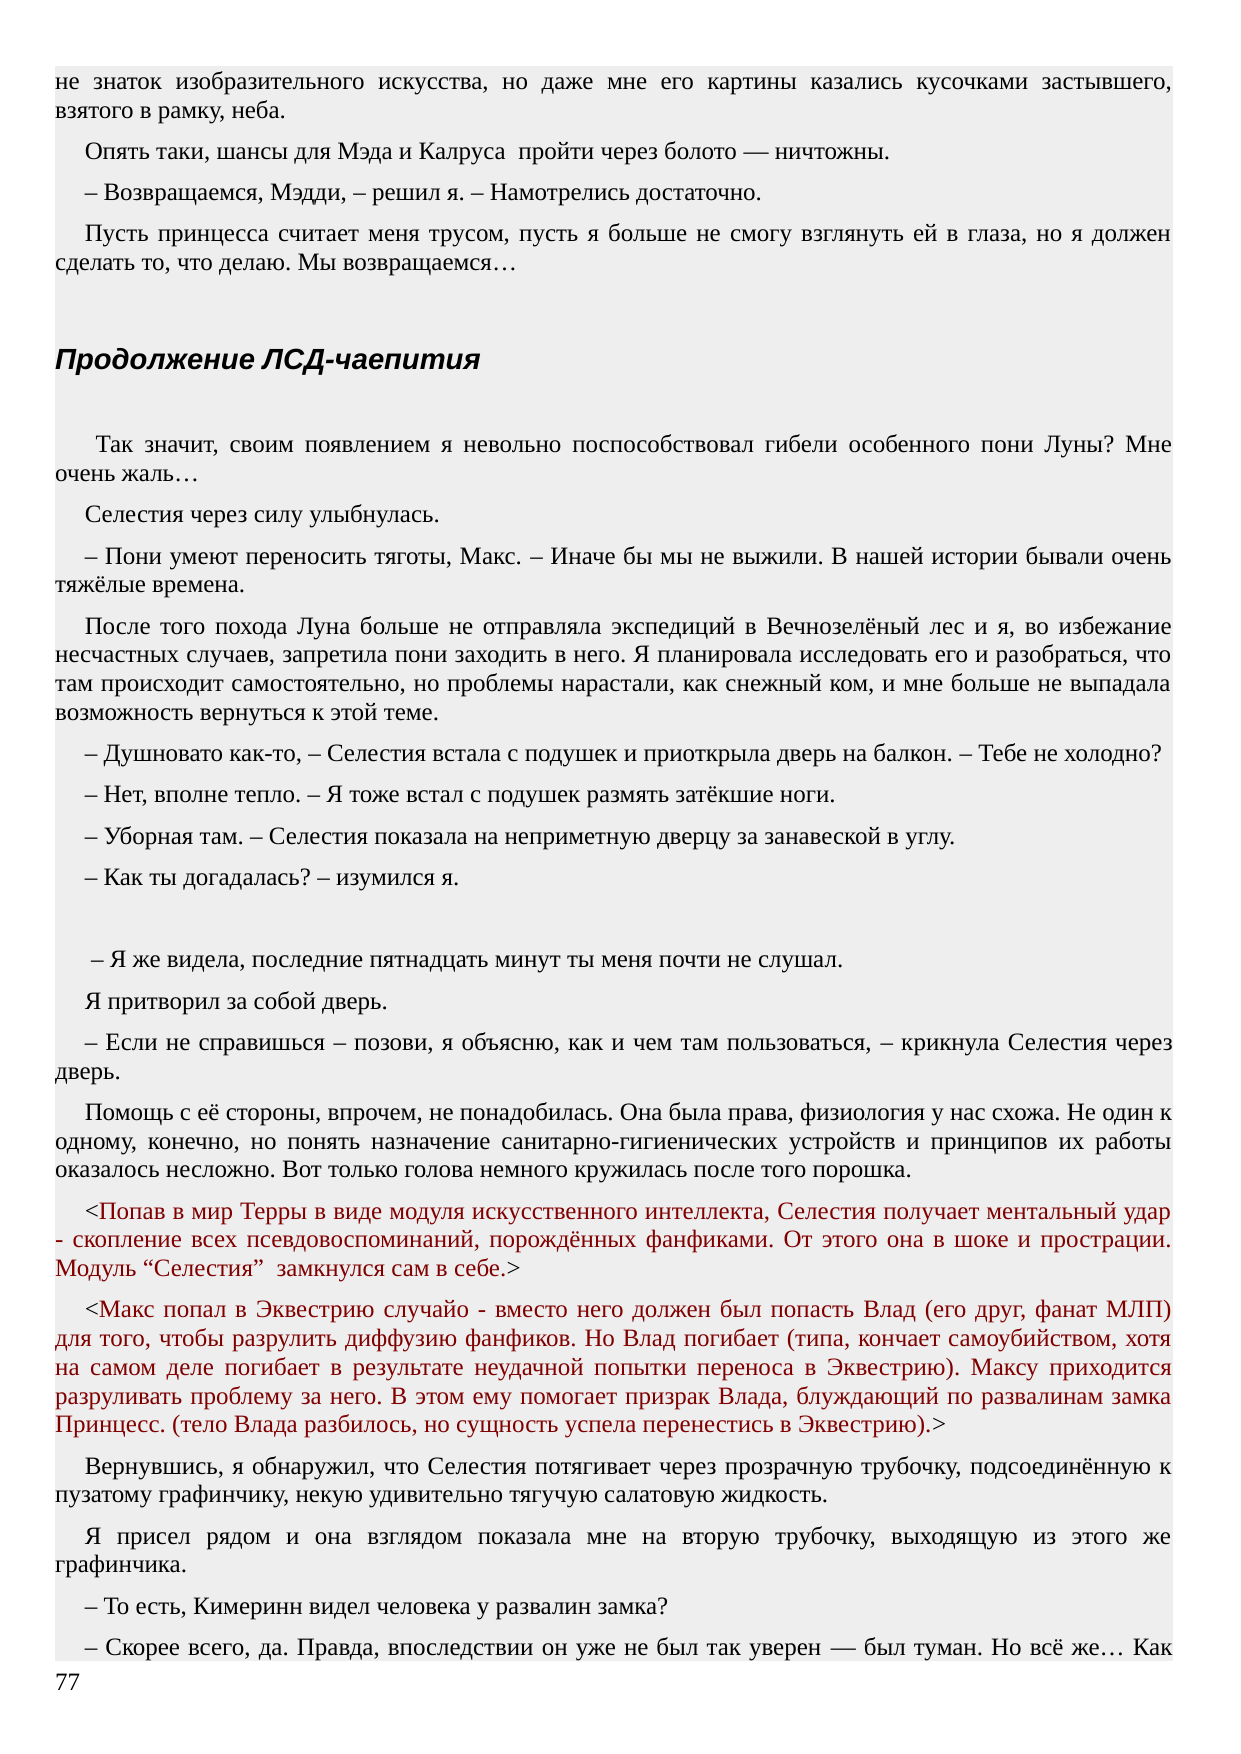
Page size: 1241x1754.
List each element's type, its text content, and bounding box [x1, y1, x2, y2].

text <Макс попал в Эквестрию случайо - вместо него должен был попасть Влад (его друг, фанат МЛП) для того, чтобы разрулить диффузию фанфиков. Но Влад погибает (типа, кончает самоубийством, хотя на самом деле погибает в результате неудачной попытки переноса в Эквестрию). Максу приходится разруливать проблему за него. В этом ему помогает призрак Влада, блуждающий по развалинам замка Принцесс. (тело Влада разбилось, но сущность успела перенестись в Эквестрию).> [55, 1294, 1173, 1438]
text Я притворил за собой дверь. [55, 986, 1173, 1014]
text После того похода Луна больше не отправляла экспедиций в Вечнозелёный лес и я, во избежание несчастных случаев, запретила пони заходить в него. Я планировала исследовать его и разобраться, что там происходит самостоятельно, но проблемы нарастали, как снежный ком, и мне больше не выпадала возможность вернуться к этой теме. [55, 611, 1173, 726]
text <Попав в мир Терры в виде модуля искусственного интеллекта, Селестия получает ментальный удар - скопление всех псевдовоспоминаний, порождённых фанфиками. От этого она в шоке и прострации. Модуль “Селестия” замкнулся сам в себе.> [55, 1196, 1173, 1282]
text – Как ты догадалась? – изумился я. [55, 862, 1173, 891]
subtitle Продолжение ЛСД-чаепития [55, 342, 1173, 376]
text – То есть, Кимеринн видел человека у развалин замка? [55, 1591, 1173, 1619]
text – Пони умеют переносить тяготы, Макс. – Иначе бы мы не выжили. В нашей истории бывали очень тяжёлые времена. [55, 541, 1173, 598]
text – Скорее всего, да. Правда, впоследствии он уже не был так уверен — был туман. Но всё же… Как [55, 1632, 1173, 1661]
text – Уборная там. – Селестия показала на неприметную дверцу за занавеской в углу. [55, 821, 1173, 849]
text Опять таки, шансы для Мэда и Калруса пройти через болото — ничтожны. [55, 136, 1173, 165]
text Так значит, своим появлением я невольно поспособствовал гибели особенного пони Луны? Мне очень жаль… [55, 429, 1173, 487]
text Вернувшись, я обнаружил, что Селестия потягивает через прозрачную трубочку, подсоединённую к пузатому графинчику, некую удивительно тягучую салатовую жидкость. [55, 1451, 1173, 1508]
text – Я же видела, последние пятнадцать минут ты меня почти не слушал. [55, 944, 1173, 973]
text Я присел рядом и она взглядом показала мне на вторую трубочку, выходящую из этого же графинчика. [55, 1521, 1173, 1578]
text Селестия через силу улыбнулась. [55, 499, 1173, 528]
text – Нет, вполне тепло. – Я тоже встал с подушек размять затёкшие ноги. [55, 779, 1173, 808]
text не знаток изобразительного искусства, но даже мне его картины казались кусочками застывшего, взятого в рамку, неба. [55, 66, 1173, 123]
text Пусть принцесса считает меня трусом, пусть я больше не смогу взглянуть ей в глаза, но я должен сделать то, что делаю. Мы возвращаемся… [55, 218, 1173, 276]
text – Если не справишься – позови, я объясню, как и чем там пользоваться, – крикнула Селестия через дверь. [55, 1027, 1173, 1084]
text Помощь с её стороны, впрочем, не понадобилась. Она была права, физиология у нас схожа. Не один к одному, конечно, но понять назначение санитарно-гигиенических устройств и принципов их работы оказалось несложно. Вот только голова немного кружилась после того порошка. [55, 1097, 1173, 1183]
text – Душновато как-то, – Селестия встала с подушек и приоткрыла дверь на балкон. – Тебе не холодно? [55, 738, 1173, 767]
text – Возвращаемся, Мэдди, – решил я. – Намотрелись достаточно. [55, 177, 1173, 206]
